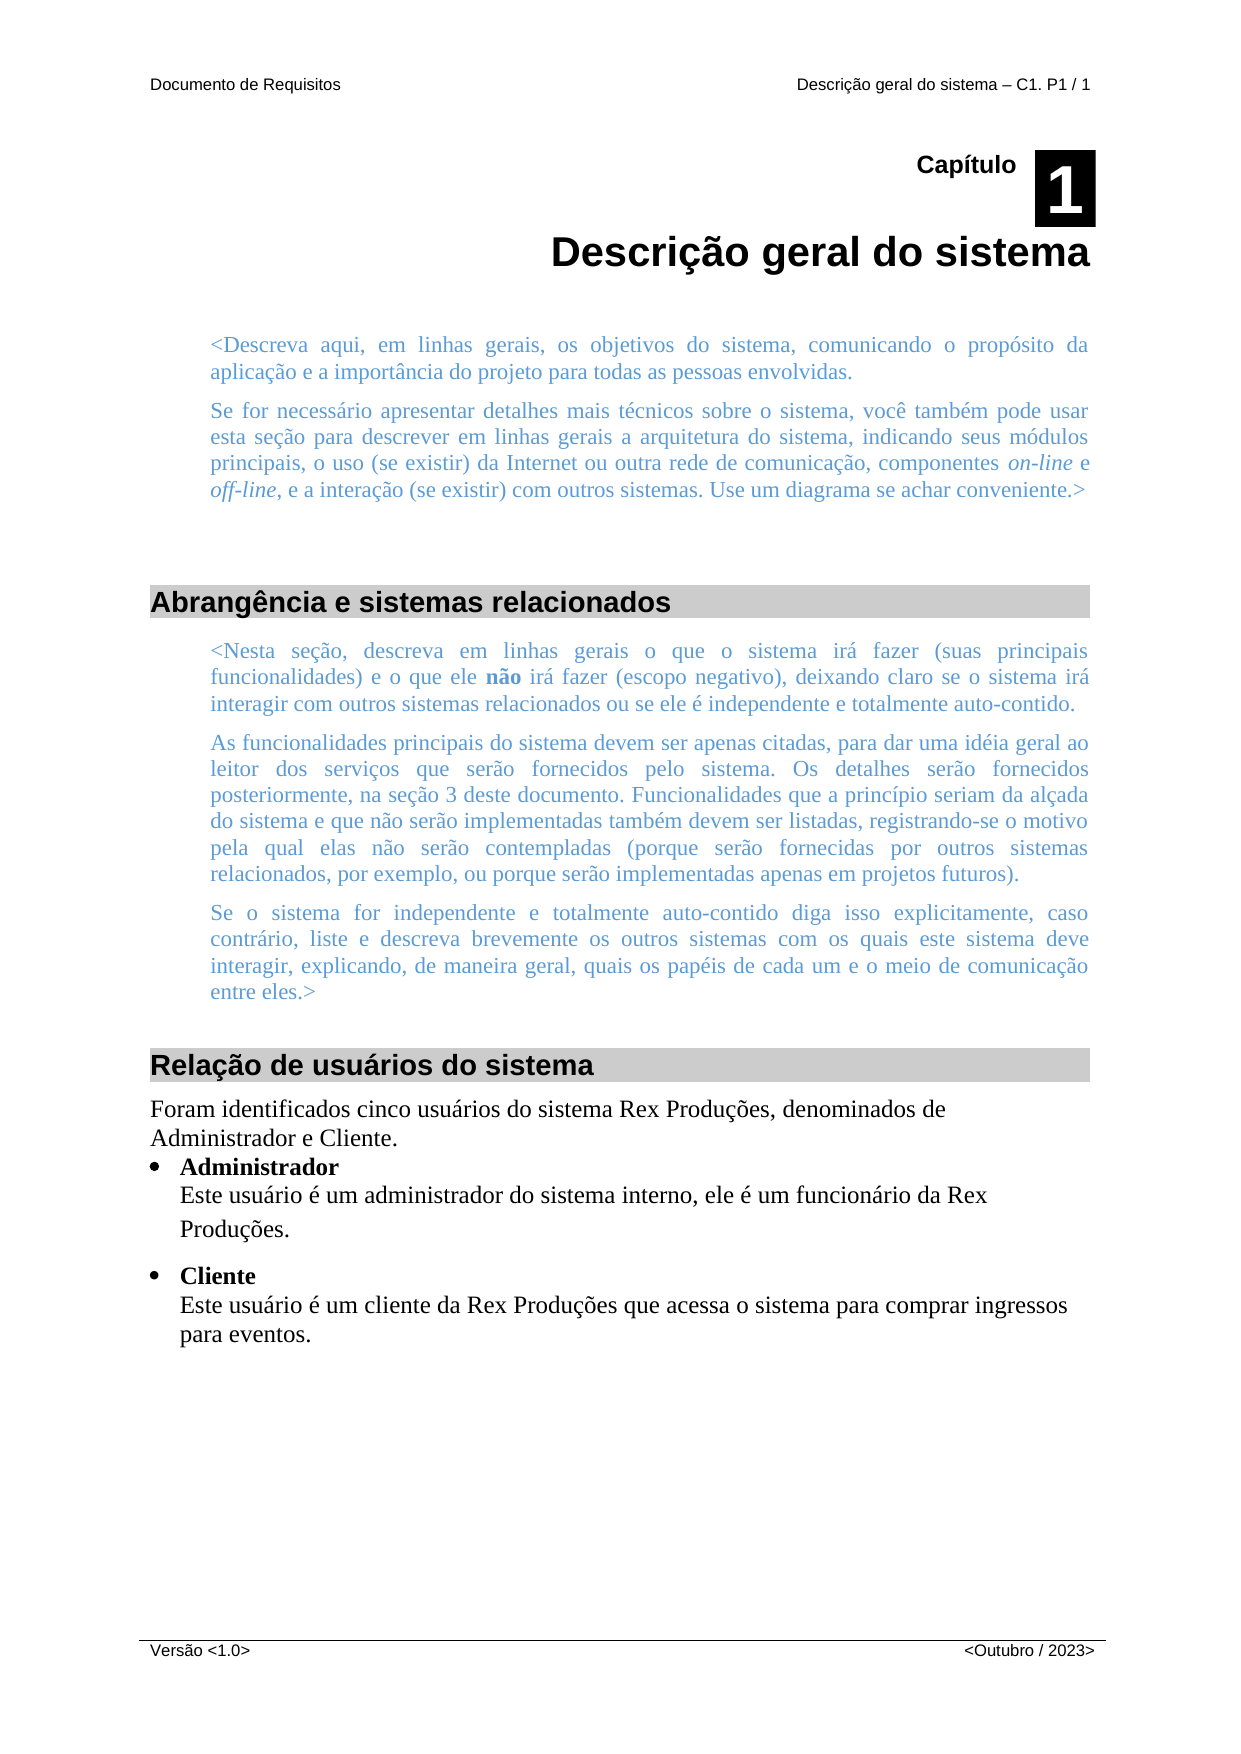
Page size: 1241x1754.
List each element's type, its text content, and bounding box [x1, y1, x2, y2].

text Este usuário é um administrador do sistema interno, ele é um funcionário da Rex Produções. [179, 1181, 1090, 1242]
list Administrador [150, 1152, 1090, 1181]
text <Nesta seção, descreva em linhas gerais o que o sistema irá fazer (suas principais funcionalidades) e o que ele não irá fazer (escopo negativo), deixando claro se o sistema irá interagir com outros sistemas relacionados ou se ele é independente e totalmente auto-contido. [210, 637, 1090, 716]
text Foram identificados cinco usuários do sistema Rex Produções, denominados de Administrador e Cliente. [150, 1094, 1090, 1152]
text Capítulo [210, 150, 1035, 227]
text Se for necessário apresentar detalhes mais técnicos sobre o sistema, você também pode usar esta seção para descrever em linhas gerais a arquitetura do sistema, indicando seus módulos principais, o uso (se existir) da Internet ou outra rede de comunicação, componentes on-line e off-line, e a interação (se existir) com outros sistemas. Use um diagrama se achar conveniente.> [210, 397, 1090, 502]
text Se o sistema for independente e totalmente auto-contido diga isso explicitamente, caso contrário, liste e descreva brevemente os outros sistemas com os quais este sistema deve interagir, explicando, de maneira geral, quais os papéis de cada um e o meio de comunicação entre eles.> [210, 899, 1090, 1004]
text As funcionalidades principais do sistema devem ser apenas citadas, para dar uma idéia geral ao leitor dos serviços que serão fornecidos pelo sistema. Os detalhes serão fornecidos posteriormente, na seção 3 deste documento. Funcionalidades que a princípio seriam da alçada do sistema e que não serão implementadas também devem ser listadas, registrando-se o motivo pela qual elas não serão contempladas (porque serão fornecidas por outros sistemas relacionados, por exemplo, ou porque serão implementadas apenas em projetos futuros). [210, 728, 1090, 887]
subtitle Abrangência e sistemas relacionados [150, 585, 1090, 618]
subtitle Descrição geral do sistema [150, 227, 1090, 275]
text <Descreva aqui, em linhas gerais, os objetivos do sistema, comunicando o propósito da aplicação e a importância do projeto para todas as pessoas envolvidas. [210, 331, 1090, 384]
list Cliente [150, 1261, 1090, 1290]
text Este usuário é um cliente da Rex Produções que acessa o sistema para comprar ingressos para eventos. [179, 1290, 1090, 1347]
subtitle Relação de usuários do sistema [150, 1048, 1090, 1082]
